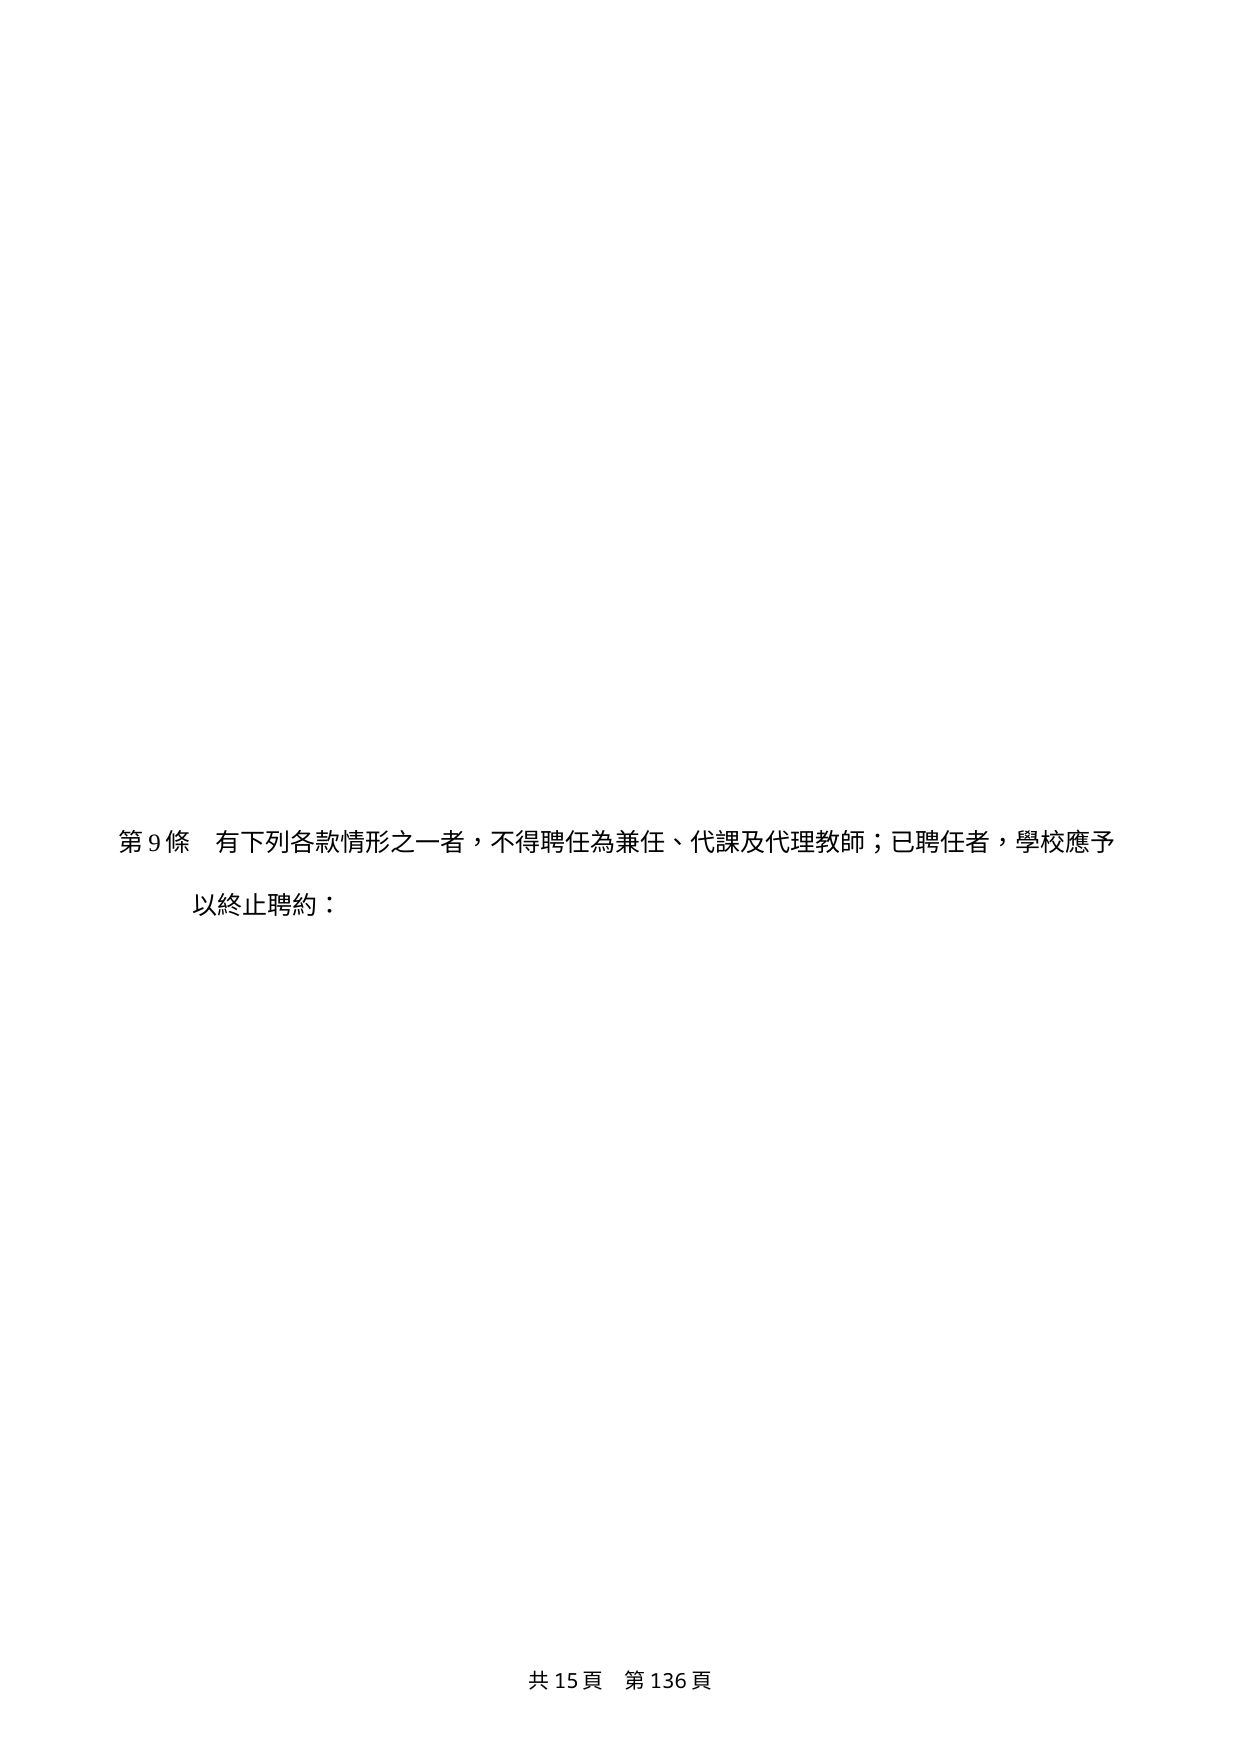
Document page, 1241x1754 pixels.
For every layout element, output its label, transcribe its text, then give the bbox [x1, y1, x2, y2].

text 第9條 有下列各款情形之一者，不得聘任為兼任、代課及代理教師；已聘任者，學校應予以終止聘約： [118, 799, 1122, 924]
